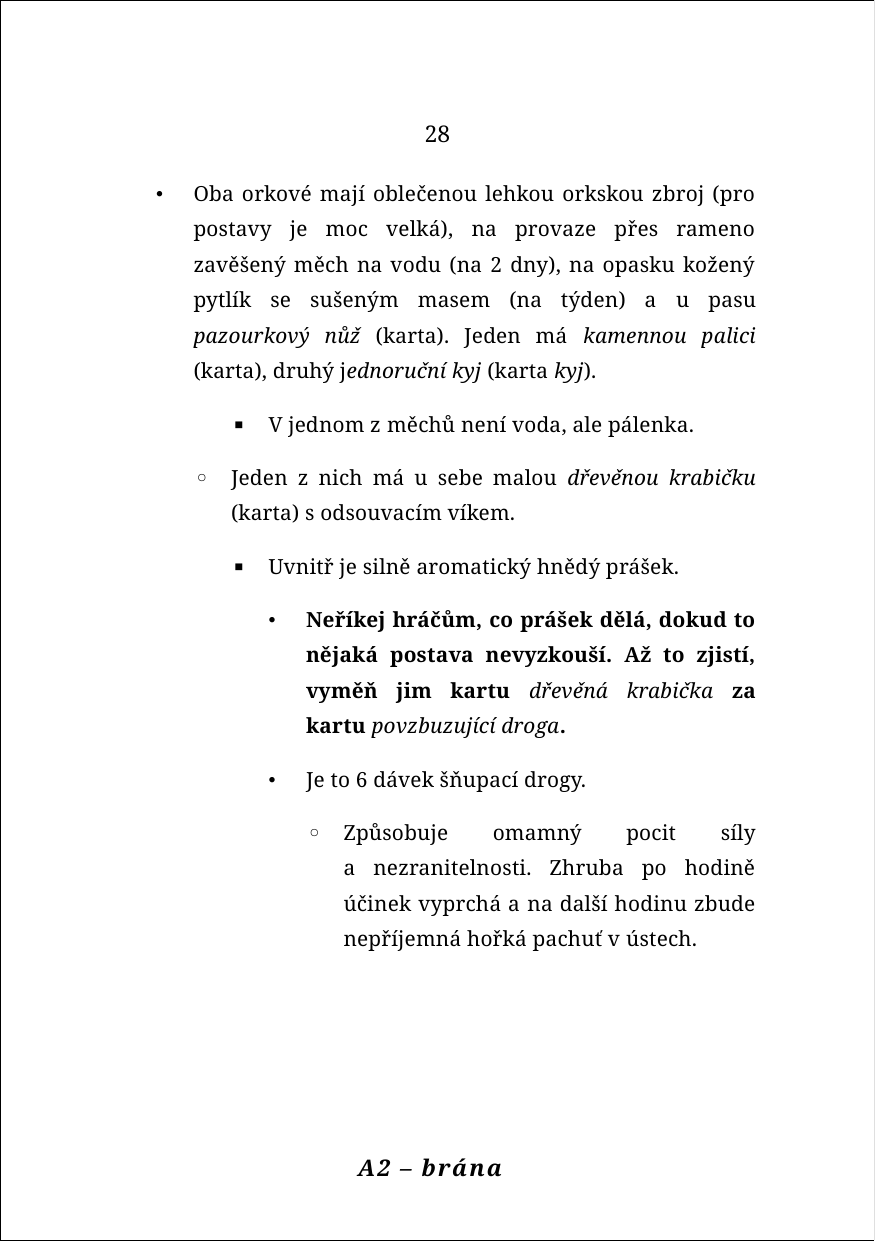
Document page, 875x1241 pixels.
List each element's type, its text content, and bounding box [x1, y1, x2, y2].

list V⁠ jednom z⁠ měchů není voda, ale pálenka. [231, 410, 756, 438]
list Neříkej hráčům, co prášek dělá, dokud to nějaká postava nevyzkouší. Až to zjistí, vyměň jim kartu dřevěná krabička za kartu povzbuzující droga. [268, 605, 756, 740]
list Jeden z⁠ nich má u⁠ sebe malou dřevěnou krabičku (karta) s⁠ odsouvacím víkem. [193, 463, 756, 527]
list Uvnitř je silně aromatický hnědý prášek. [231, 552, 756, 580]
list Oba orkové mají oblečenou lehkou orkskou zbroj (pro postavy je moc velká), na provaze přes rameno zavěšený měch na vodu (na 2 dny), na opasku kožený pytlík se sušeným masem (na týden) a⁠ u⁠ pasu pazourkový nůž (karta). Jeden má kamennou palici (karta), druhý jednoruční kyj (karta kyj). [156, 179, 756, 385]
list Je to 6 dávek šňupací drogy. [268, 765, 756, 793]
list Způsobuje omamný pocit síly a⁠ nezranitelnosti. Zhruba po hodině účinek vyprchá a⁠ na další hodinu zbude nepříjemná hořká pachuť v⁠ ústech. [306, 818, 756, 953]
